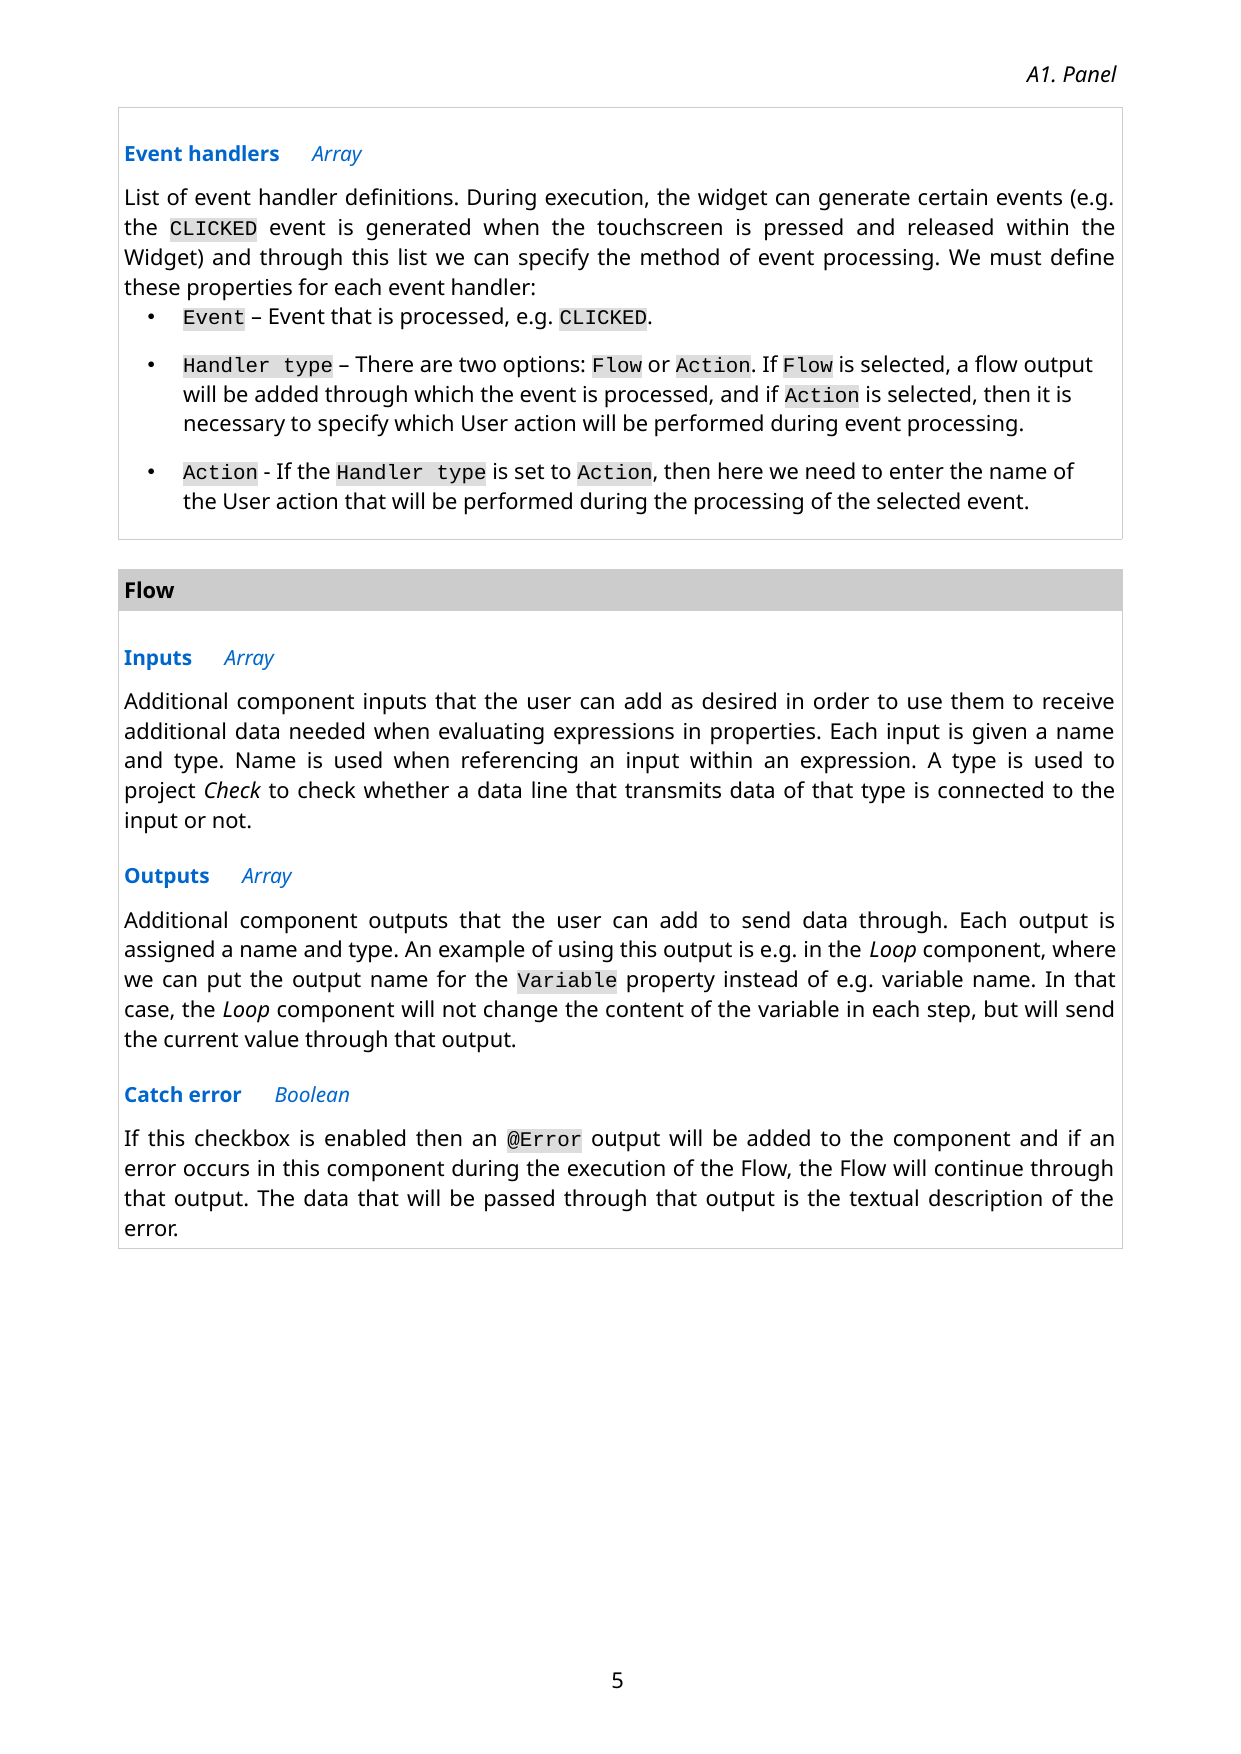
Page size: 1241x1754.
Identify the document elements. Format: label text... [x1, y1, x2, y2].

table_header Flow [119, 570, 1122, 610]
table_cell Event handlers Array List of event handler definitions. During execution, the widget can generate certain events (e.g. the CLICKED event is generated when the touchscreen is pressed and released within the Widget) and through this list we can specify the method of event processing. We must define these properties for each event handler: Event – Event that is processed, e.g. CLICKED. Handler type – There are two options: Flow or Action. If Flow is selected, a flow output will be added through which the event is processed, and if Action is selected, then it is necessary to specify which User action will be performed during event processing. Action - If the Handler type is set to Action, then here we need to enter the name of the User action that will be performed during the processing of the selected event. [119, 108, 1122, 539]
table_cell Inputs Array Additional component inputs that the user can add as desired in order to use them to receive additional data needed when evaluating expressions in properties. Each input is given a name and type. Name is used when referencing an input within an expression. A type is used to project Check to check whether a data line that transmits data of that type is connected to the input or not. Outputs Array Additional component outputs that the user can add to send data through. Each output is assigned a name and type. An example of using this output is e.g. in the Loop component, where we can put the output name for the Variable property instead of e.g. variable name. In that case, the Loop component will not change the content of the variable in each step, but will send the current value through that output. Catch error Boolean If this checkbox is enabled then an @Error output will be added to the component and if an error occurs in this component during the execution of the Flow, the Flow will continue through that output. The data that will be passed through that output is the textual description of the error. [119, 611, 1122, 1248]
